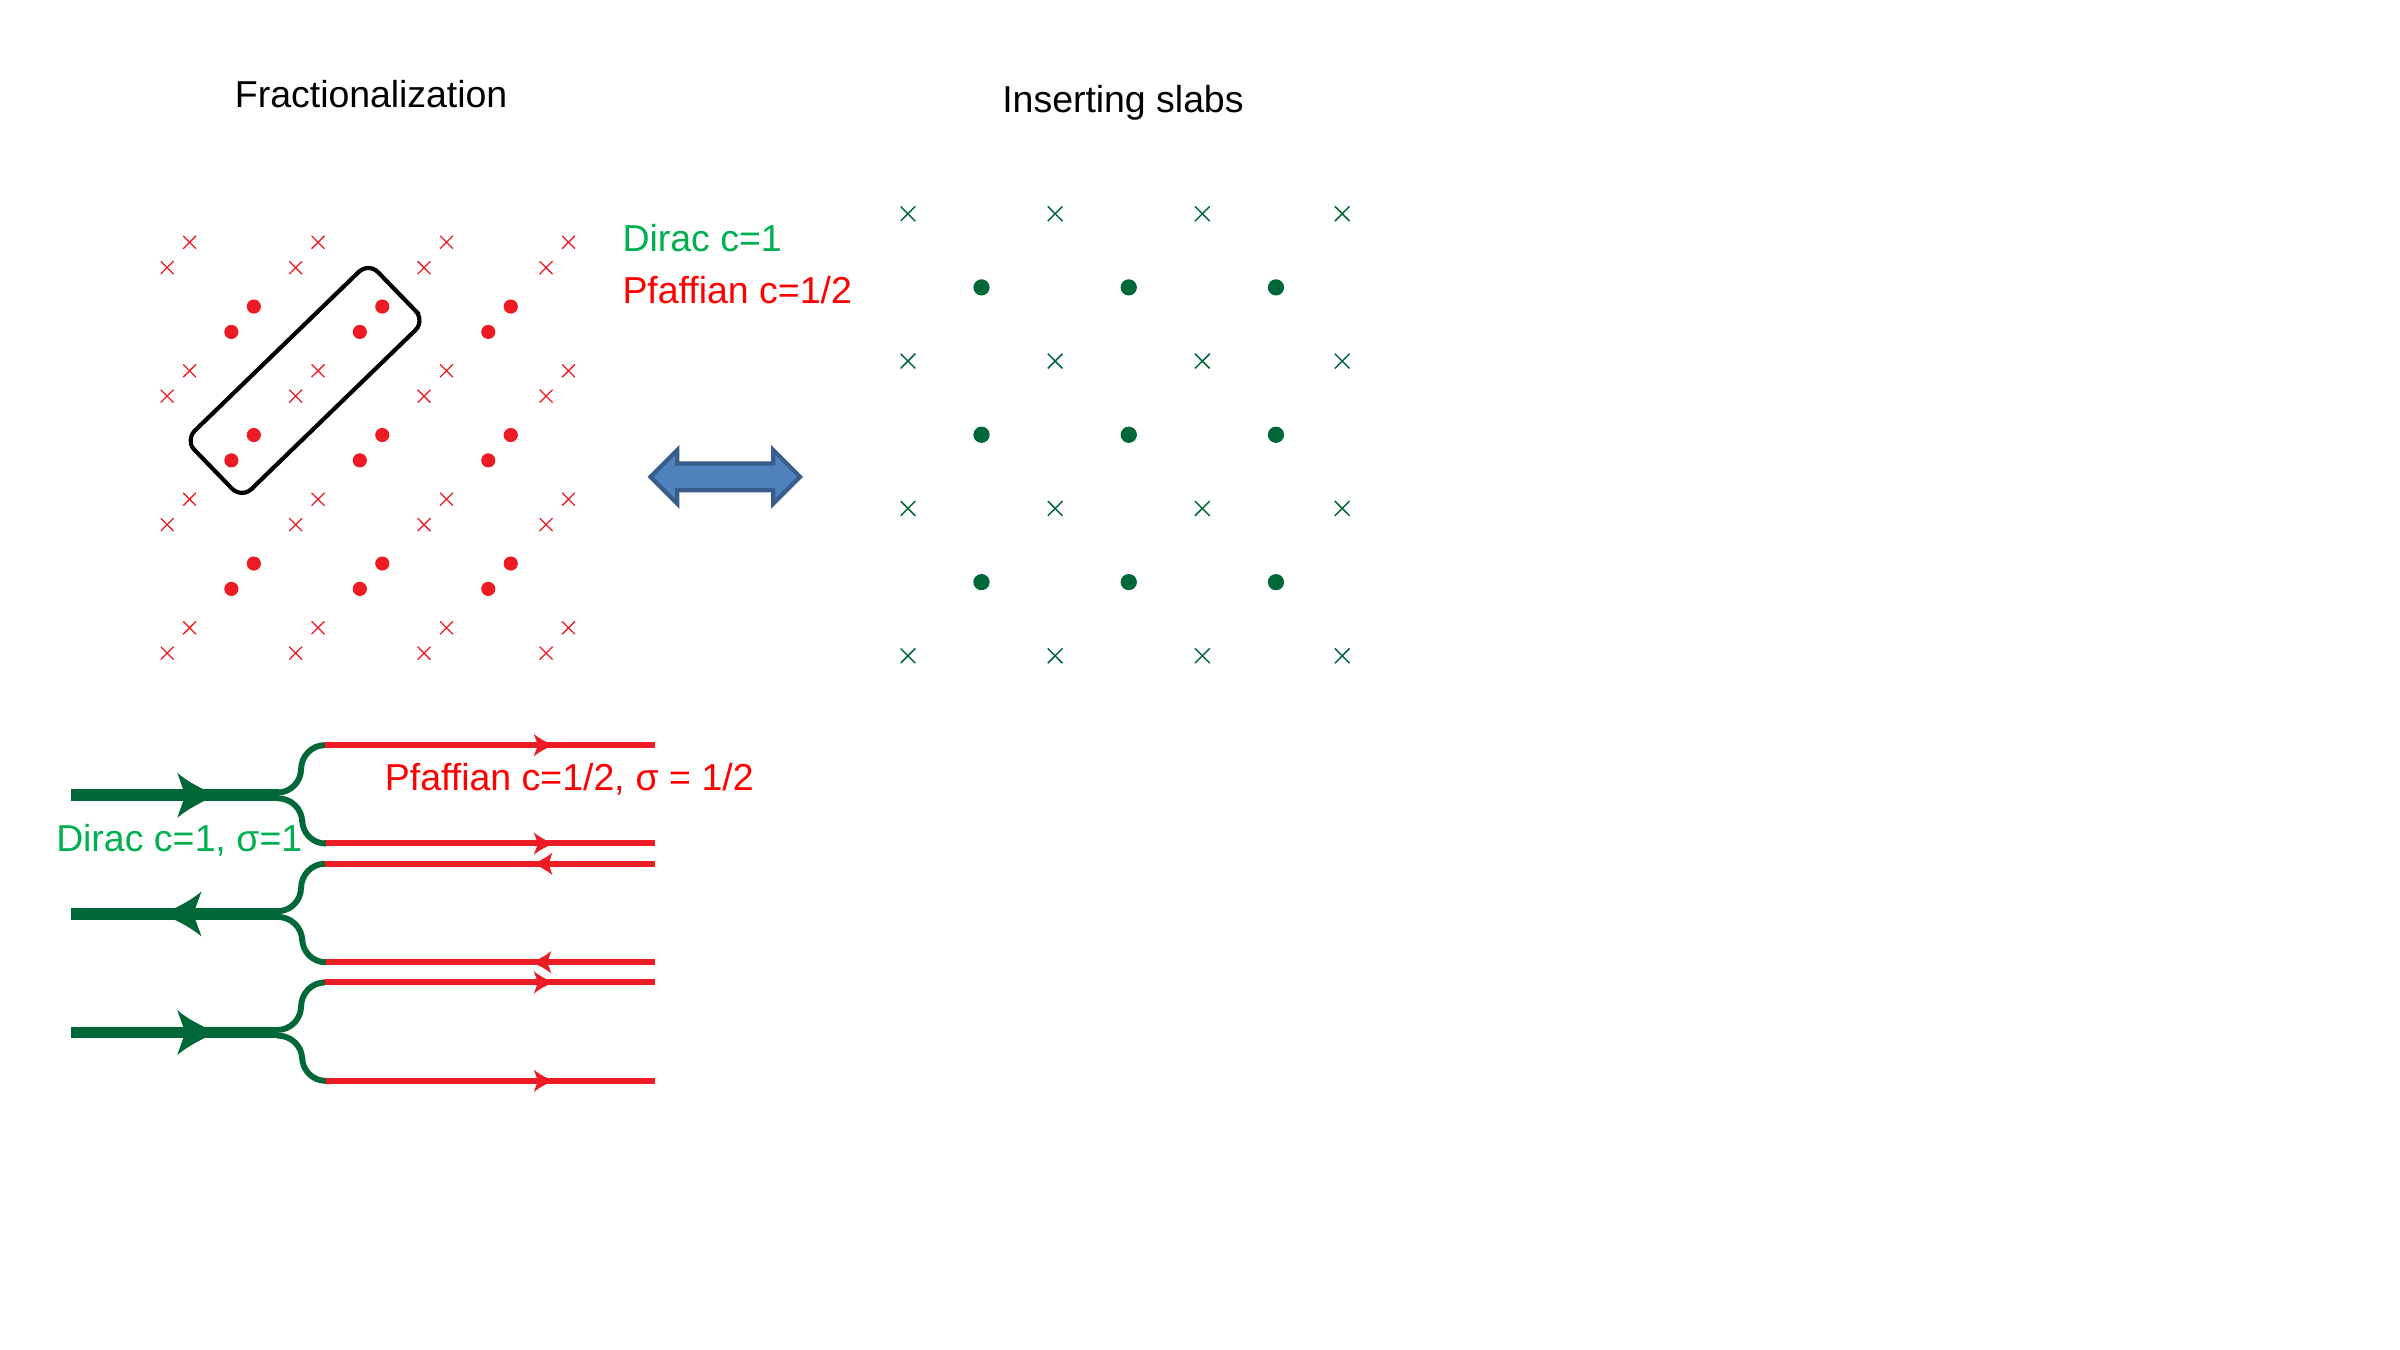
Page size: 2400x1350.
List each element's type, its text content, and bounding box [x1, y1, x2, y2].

text_box Pfaffian c=1/2 [607, 258, 867, 320]
picture [70, 733, 655, 1093]
picture [900, 205, 1351, 664]
text_box Fractionalization [220, 62, 523, 123]
text_box Inserting slabs [987, 67, 1259, 129]
text_box Dirac c=1, σ=1 [41, 806, 329, 913]
text_box Pfaffian c=1/2, σ = 1/2 [370, 745, 769, 851]
text_box [650, 449, 801, 504]
text_box Dirac c=1 [608, 205, 846, 258]
picture [160, 234, 576, 660]
